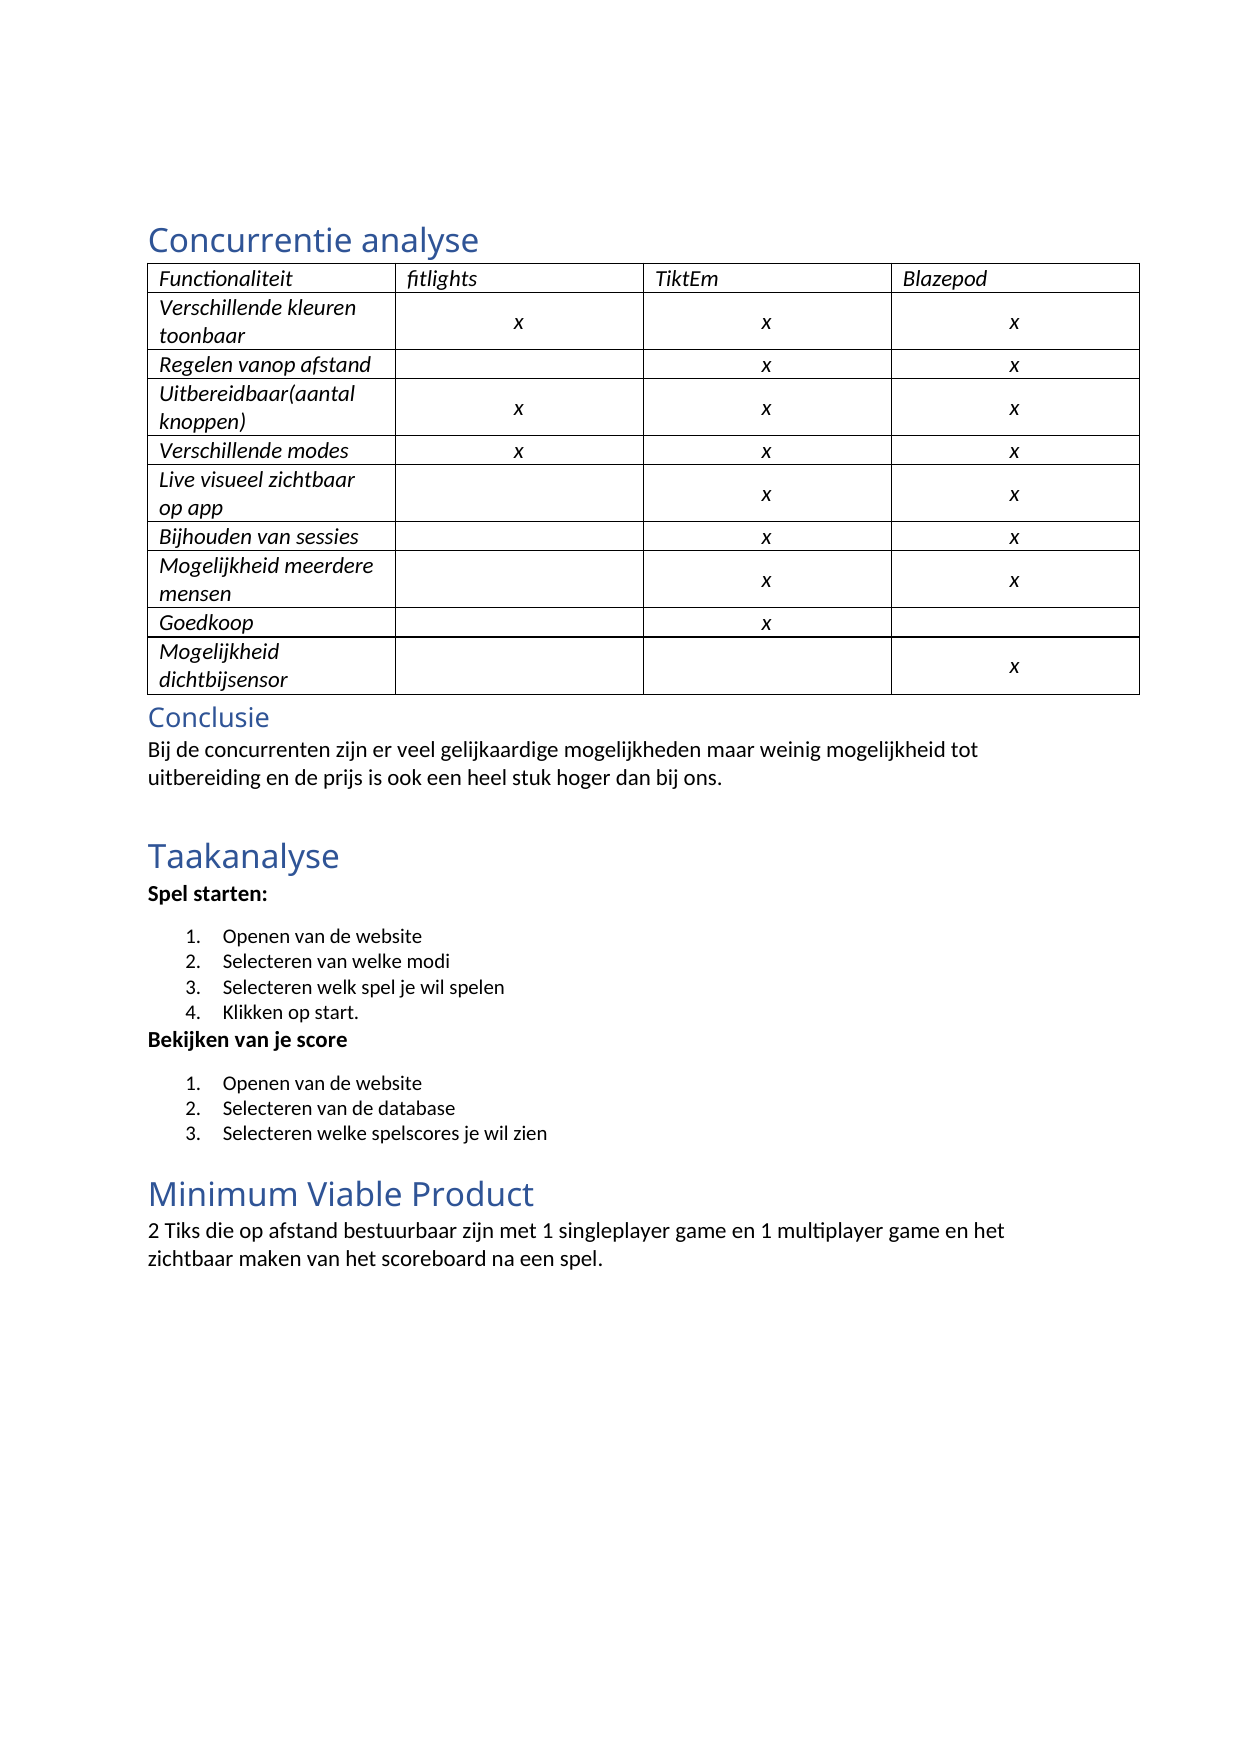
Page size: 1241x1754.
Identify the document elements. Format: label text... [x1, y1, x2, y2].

text Bij de concurrenten zijn er veel gelijkaardige mogelijkheden maar weinig mogelijkheid tot uitbereiding en de prijs is ook een heel stuk hoger dan bij ons. [148, 736, 1093, 792]
text Bekijken van je score [148, 1025, 1093, 1053]
list Openen van de website [185, 923, 1093, 949]
table_cell [892, 608, 1139, 636]
table_cell [396, 465, 643, 521]
table_cell x [892, 293, 1139, 349]
table_cell [396, 522, 643, 550]
list Selecteren van de database [185, 1095, 1093, 1121]
table_cell [396, 638, 643, 693]
table_cell x [892, 436, 1139, 464]
table_cell x [396, 436, 643, 464]
table_cell Verschillende kleuren toonbaar [148, 293, 395, 349]
table_header fitlights [396, 264, 643, 292]
table_header TiktEm [644, 264, 891, 292]
table_cell x [644, 465, 891, 521]
text Spel starten: [148, 879, 1093, 907]
list Selecteren welke spelscores je wil zien [185, 1121, 1093, 1146]
table_cell x [644, 379, 891, 435]
table_header Functionaliteit [148, 264, 395, 292]
table_cell [396, 350, 643, 378]
list Selecteren van welke modi [185, 949, 1093, 974]
subtitle Taakanalyse [148, 833, 1093, 879]
list Openen van de website [185, 1070, 1093, 1095]
table_cell Uitbereidbaar(aantal knoppen) [148, 379, 395, 435]
table_cell [396, 608, 643, 636]
table_cell x [644, 436, 891, 464]
table_cell Mogelijkheid meerdere mensen [148, 551, 395, 607]
table_cell [396, 551, 643, 607]
table_cell x [644, 350, 891, 378]
subtitle Minimum Viable Product [148, 1171, 1093, 1216]
subtitle Conclusie [148, 699, 1093, 736]
list Selecteren welk spel je wil spelen [185, 974, 1093, 999]
table_cell x [892, 465, 1139, 521]
table_cell [644, 638, 891, 693]
table_cell x [644, 293, 891, 349]
table_cell Bijhouden van sessies [148, 522, 395, 550]
subtitle Concurrentie analyse [148, 217, 1093, 263]
table_cell x [644, 608, 891, 636]
table_cell Mogelijkheid dichtbijsensor [148, 638, 395, 693]
table_cell x [396, 293, 643, 349]
table_cell x [396, 379, 643, 435]
table_cell x [892, 350, 1139, 378]
table_cell x [644, 522, 891, 550]
table_cell x [892, 638, 1139, 693]
table_cell x [644, 551, 891, 607]
table_cell Goedkoop [148, 608, 395, 636]
text 2 Tiks die op afstand bestuurbaar zijn met 1 singleplayer game en 1 multiplayer game en het zichtbaar maken van het scoreboard na een spel. [148, 1216, 1093, 1272]
table_cell x [892, 551, 1139, 607]
table_cell Verschillende modes [148, 436, 395, 464]
list Klikken op start. [185, 999, 1093, 1025]
table_cell Live visueel zichtbaar op app [148, 465, 395, 521]
table_cell x [892, 379, 1139, 435]
table_cell Regelen vanop afstand [148, 350, 395, 378]
table_header Blazepod [892, 264, 1139, 292]
table_cell x [892, 522, 1139, 550]
